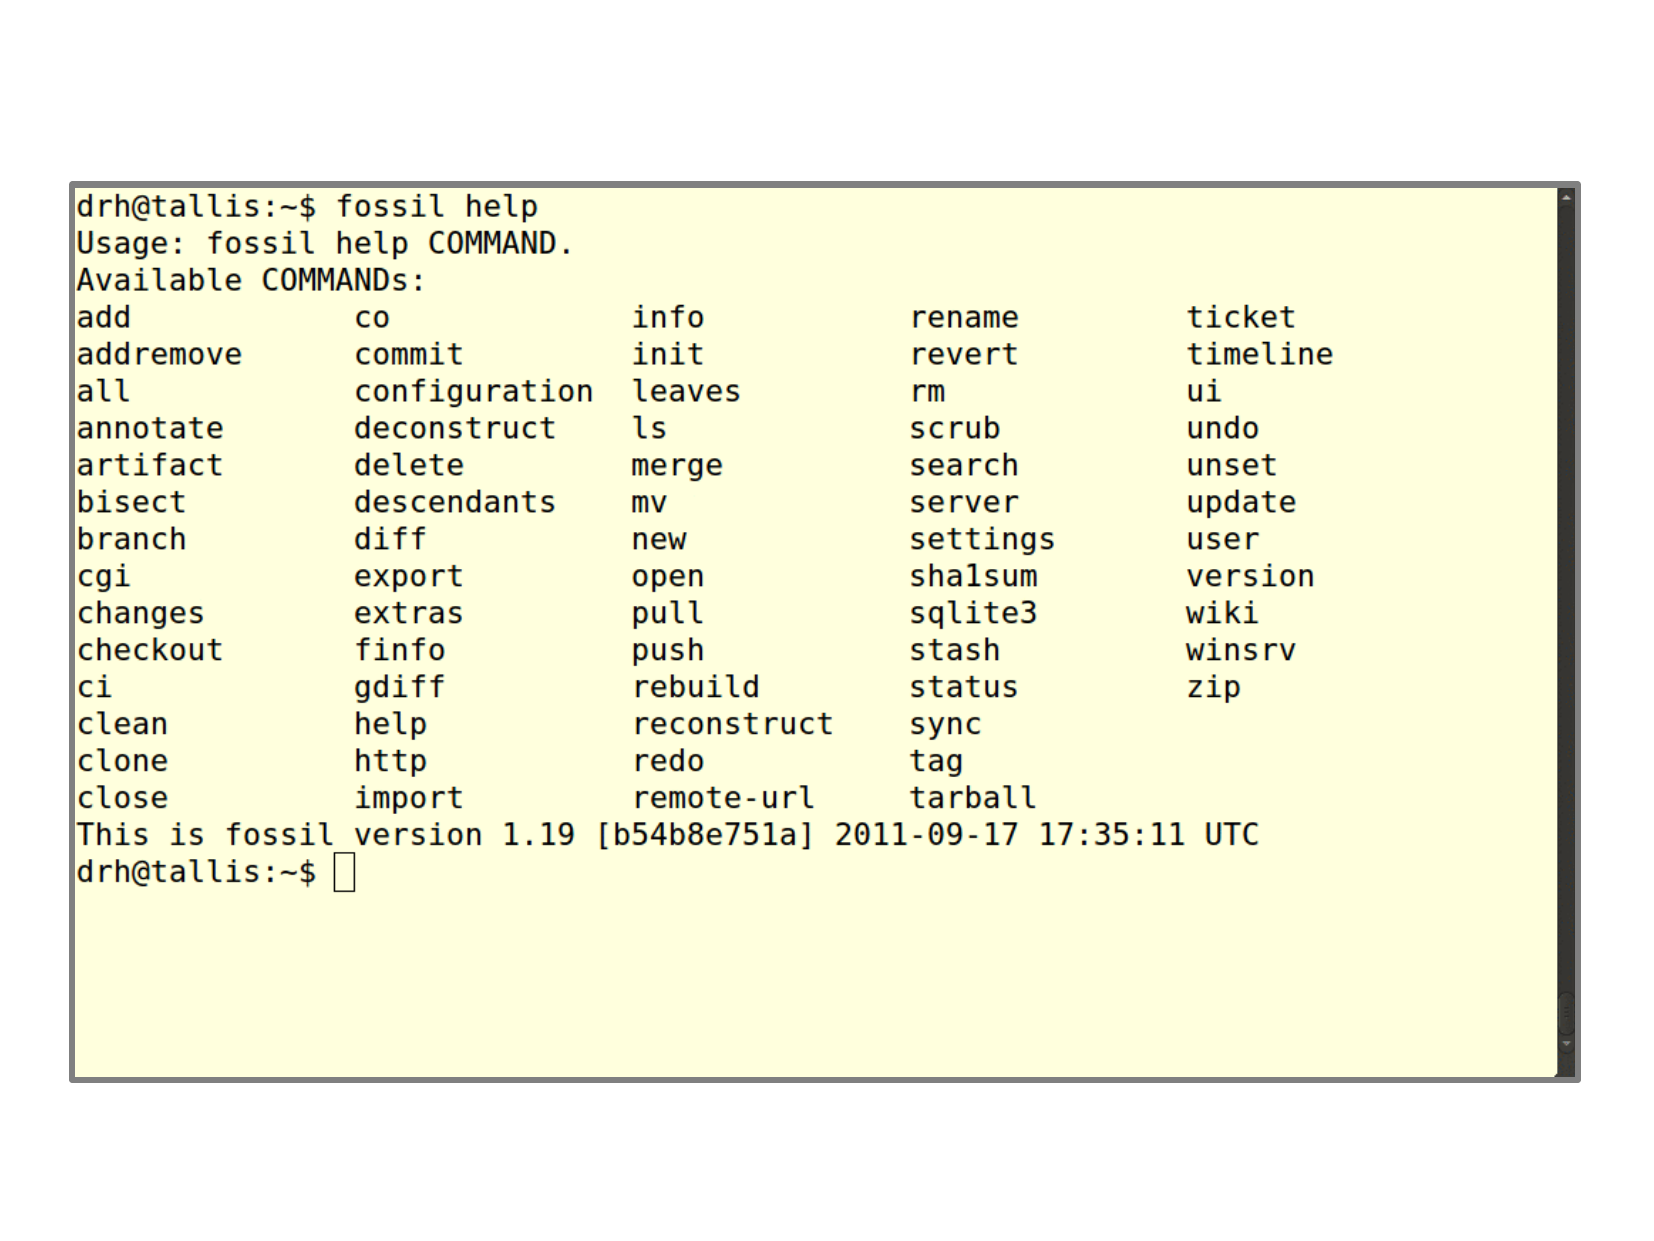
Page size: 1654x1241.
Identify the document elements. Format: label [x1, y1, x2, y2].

picture [75, 187, 1576, 1077]
